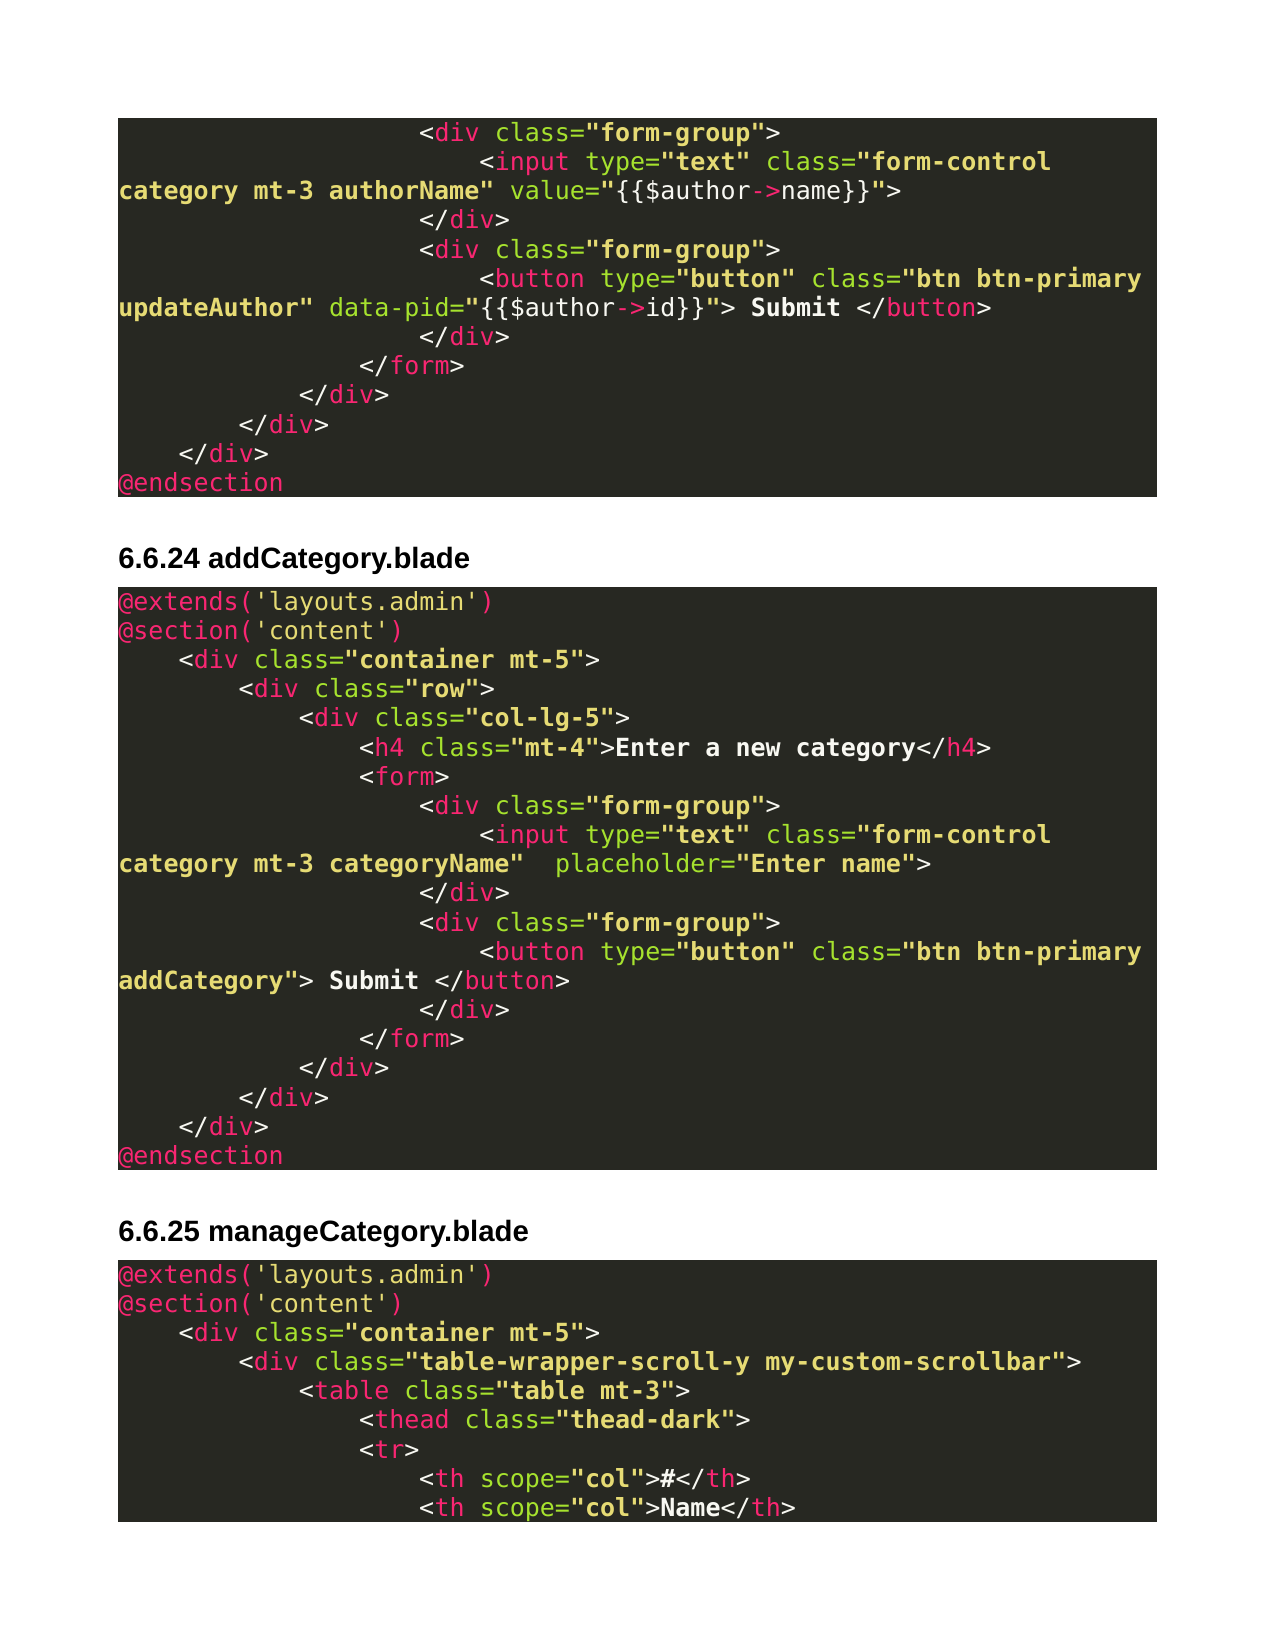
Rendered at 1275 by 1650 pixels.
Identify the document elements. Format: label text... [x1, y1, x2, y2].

text <div class="form-group"> <input type="text" class="form-control category mt-3 authorName" value="{{$author->name}}"> </div> <div class="form-group"> <button type="button" class="btn btn-primary updateAuthor" data-pid="{{$author->id}}"> Submit </button> </div> </form> </div> </div> </div> @endsection [118, 118, 1157, 497]
subtitle 6.6.24 addCategory.blade [118, 541, 1157, 574]
text @extends('layouts.admin') @section('content') <div class="container mt-5"> <div class="table-wrapper-scroll-y my-custom-scrollbar"> <table class="table mt-3"> <thead class="thead-dark"> <tr> <th scope="col">#</th> <th scope="col">Name</th> [118, 1260, 1157, 1522]
subtitle 6.6.25 manageCategory.blade [118, 1213, 1157, 1247]
text @extends('layouts.admin') @section('content') <div class="container mt-5"> <div class="row"> <div class="col-lg-5"> <h4 class="mt-4">Enter a new category</h4> <form> <div class="form-group"> <input type="text" class="form-control category mt-3 categoryName" placeholder="Enter name"> </div> <div class="form-group"> <button type="button" class="btn btn-primary addCategory"> Submit </button> </div> </form> </div> </div> </div> @endsection [118, 587, 1157, 1170]
